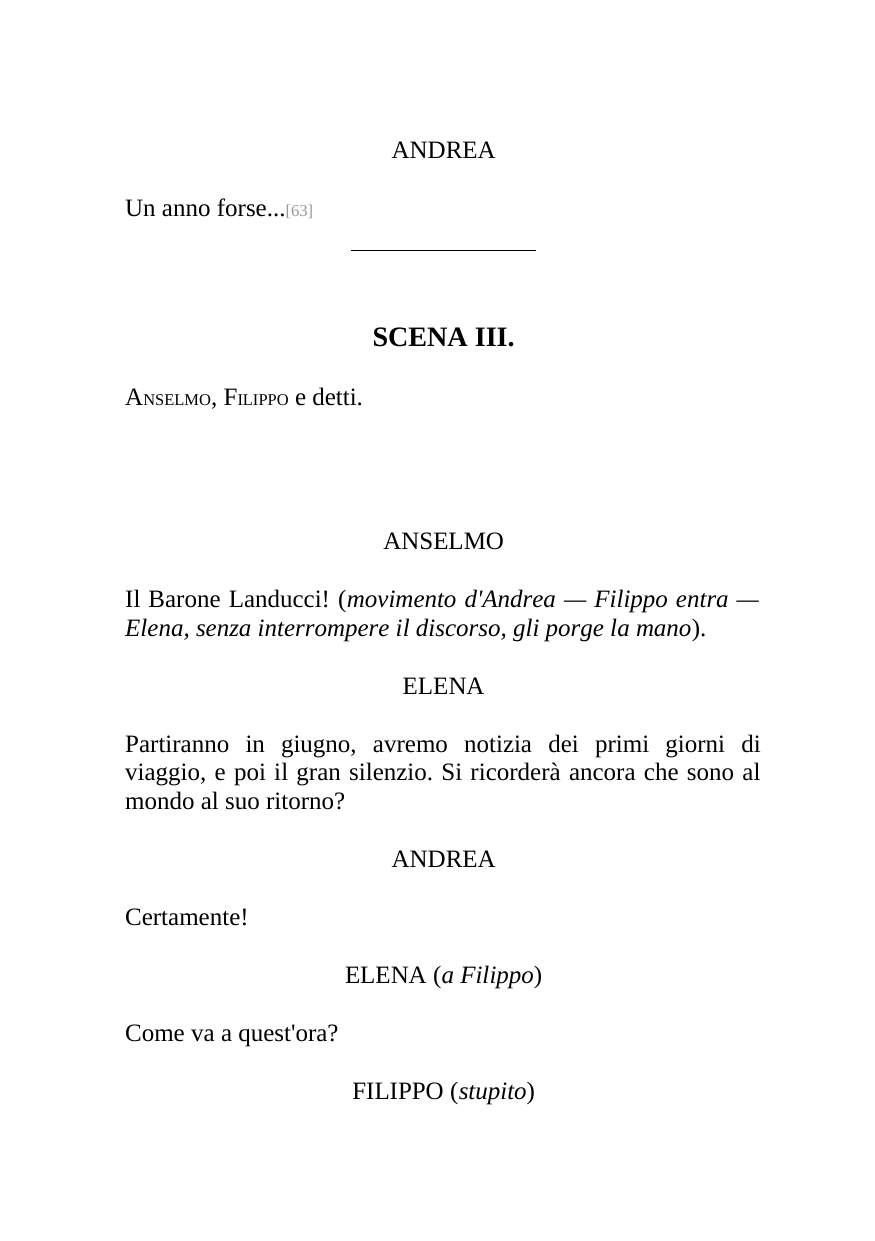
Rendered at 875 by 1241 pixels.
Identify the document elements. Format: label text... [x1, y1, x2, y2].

text ELENA [125, 671, 762, 699]
text Come va a quest'ora? [125, 1018, 762, 1047]
text ANDREA [125, 135, 762, 164]
text ELENA (a Filippo) [125, 960, 762, 989]
text Partiranno in giugno, avremo notizia dei primi giorni di viaggio, e poi il gran silenzio. Si ricorderà ancora che sono al mondo al suo ritorno? [125, 729, 762, 815]
text Il Barone Landucci! (movimento d'Andrea — Filippo entra — Elena, senza interrompere il discorso, gli porge la mano). [125, 584, 762, 642]
text Certamente! [125, 902, 762, 931]
subtitle SCENA III. [125, 320, 762, 352]
text Un anno forse...[63] [125, 193, 762, 222]
text Anselmo, Filippo e detti. [125, 382, 762, 410]
text ANSELMO [125, 526, 762, 555]
text FILIPPO (stupito) [125, 1076, 762, 1104]
text ANDREA [125, 844, 762, 873]
